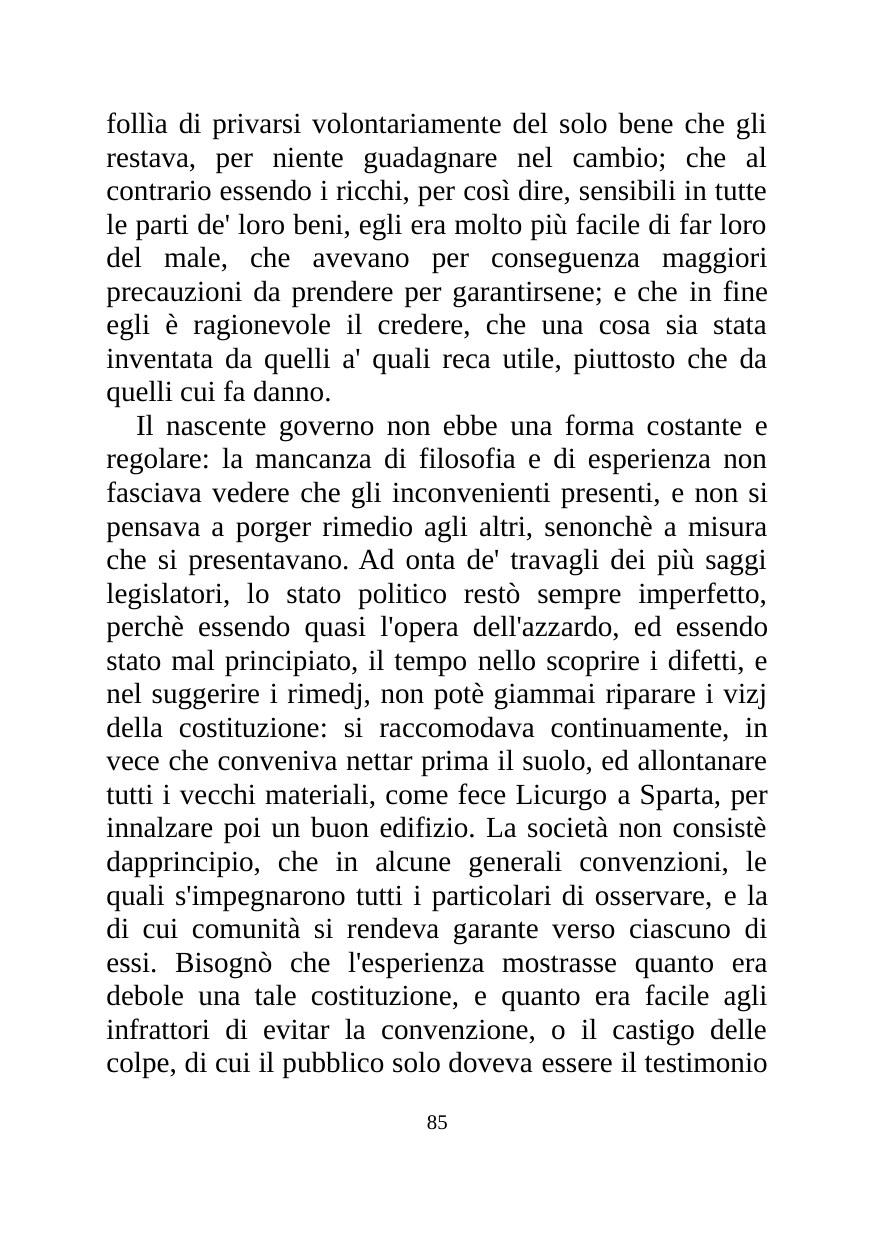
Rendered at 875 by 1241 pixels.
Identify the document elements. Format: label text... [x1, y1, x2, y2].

text Il nascente governo non ebbe una forma costante e regolare: la mancanza di filosofia e di esperienza non fasciava vedere che gli inconvenienti presenti, e non si pensava a porger rimedio agli altri, senonchè a misura che si presentavano. Ad onta de' travagli dei più saggi legislatori, lo stato politico restò sempre imperfetto, perchè essendo quasi l'opera dell'azzardo, ed essendo stato mal principiato, il tempo nello scoprire i difetti, e nel suggerire i rimedj, non potè giammai riparare i vizj della costituzione: si raccomodava continuamente, in vece che conveniva nettar prima il suolo, ed allontanare tutti i vecchi materiali, come fece Licurgo a Sparta, per innalzare poi un buon edifizio. La società non consistè dapprincipio, che in alcune generali convenzioni, le quali s'impegnarono tutti i particolari di osservare, e la di cui comunità si rendeva garante verso ciascuno di essi. Bisognò che l'esperienza mostrasse quanto era debole una tale costituzione, e quanto era facile agli infrattori di evitar la convenzione, o il castigo delle colpe, di cui il pubblico solo doveva essere il testimonio [106, 408, 768, 1079]
text follìa di privarsi volontariamente del solo bene che gli restava, per niente guadagnare nel cambio; che al contrario essendo i ricchi, per così dire, sensibili in tutte le parti de' loro beni, egli era molto più facile di far loro del male, che avevano per conseguenza maggiori precauzioni da prendere per garantirsene; e che in fine egli è ragionevole il credere, che una cosa sia stata inventata da quelli a' quali reca utile, piuttosto che da quelli cui fa danno. [106, 106, 768, 408]
